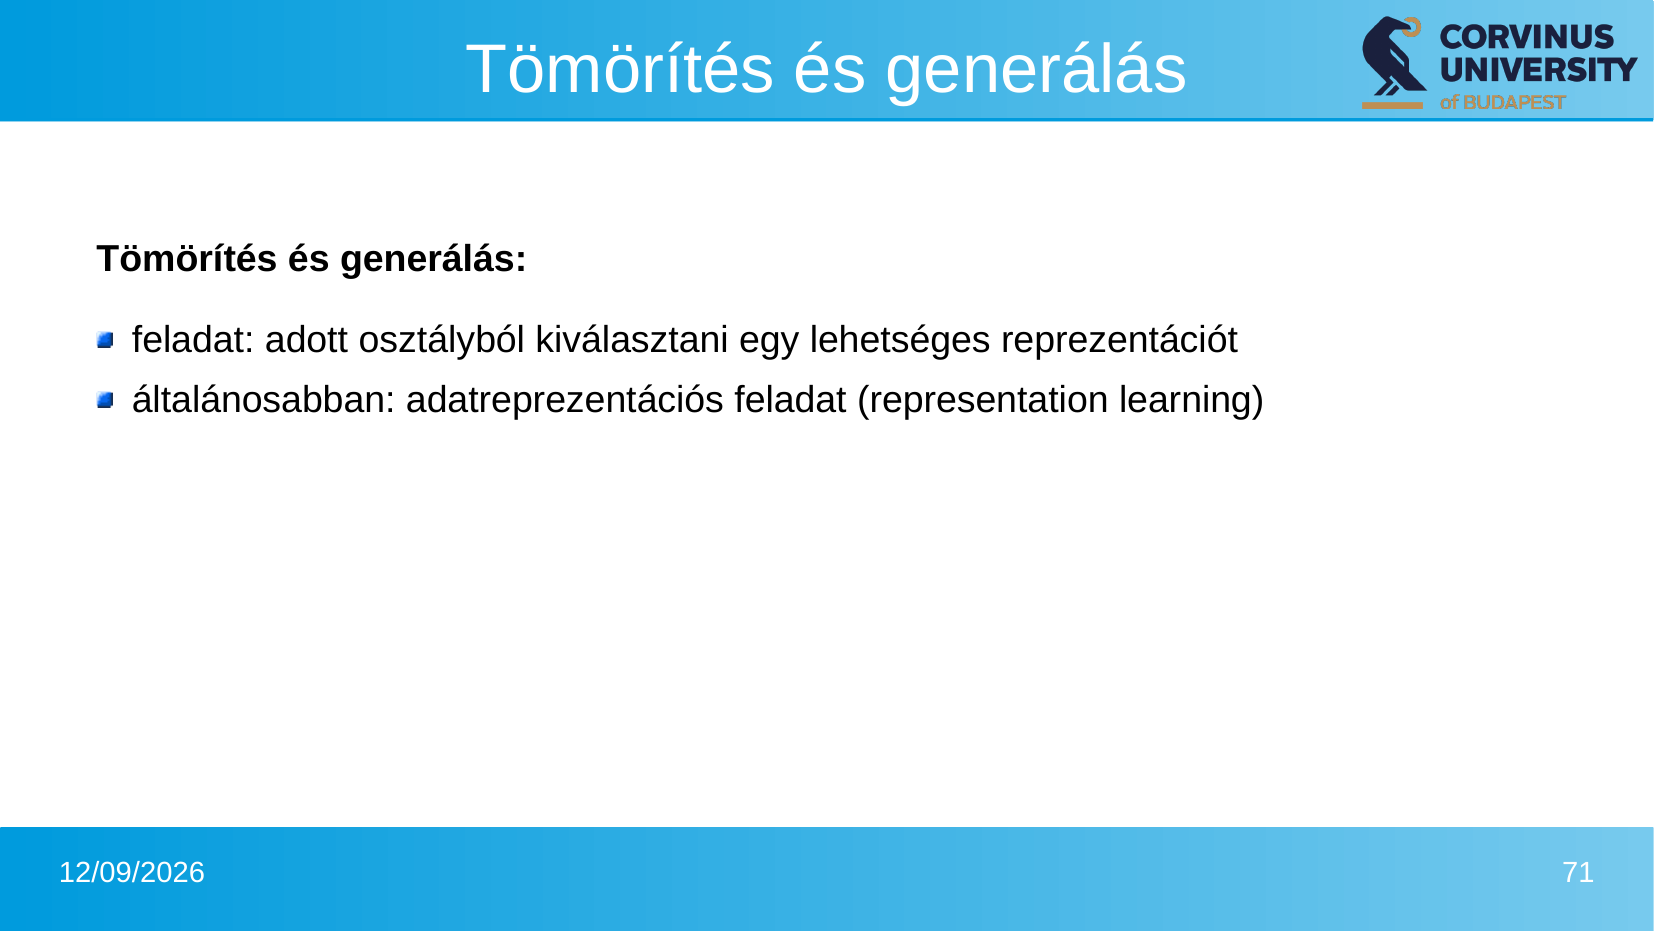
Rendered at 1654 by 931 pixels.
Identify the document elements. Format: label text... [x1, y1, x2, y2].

text_box Tömörítés és generálás: feladat: adott osztályból kiválasztani egy lehetséges reprezentációt általánosabban: adatreprezentációs feladat (representation learning) [81, 230, 1560, 473]
title Tömörítés és generálás [59, 29, 1362, 108]
picture [1362, 16, 1638, 109]
